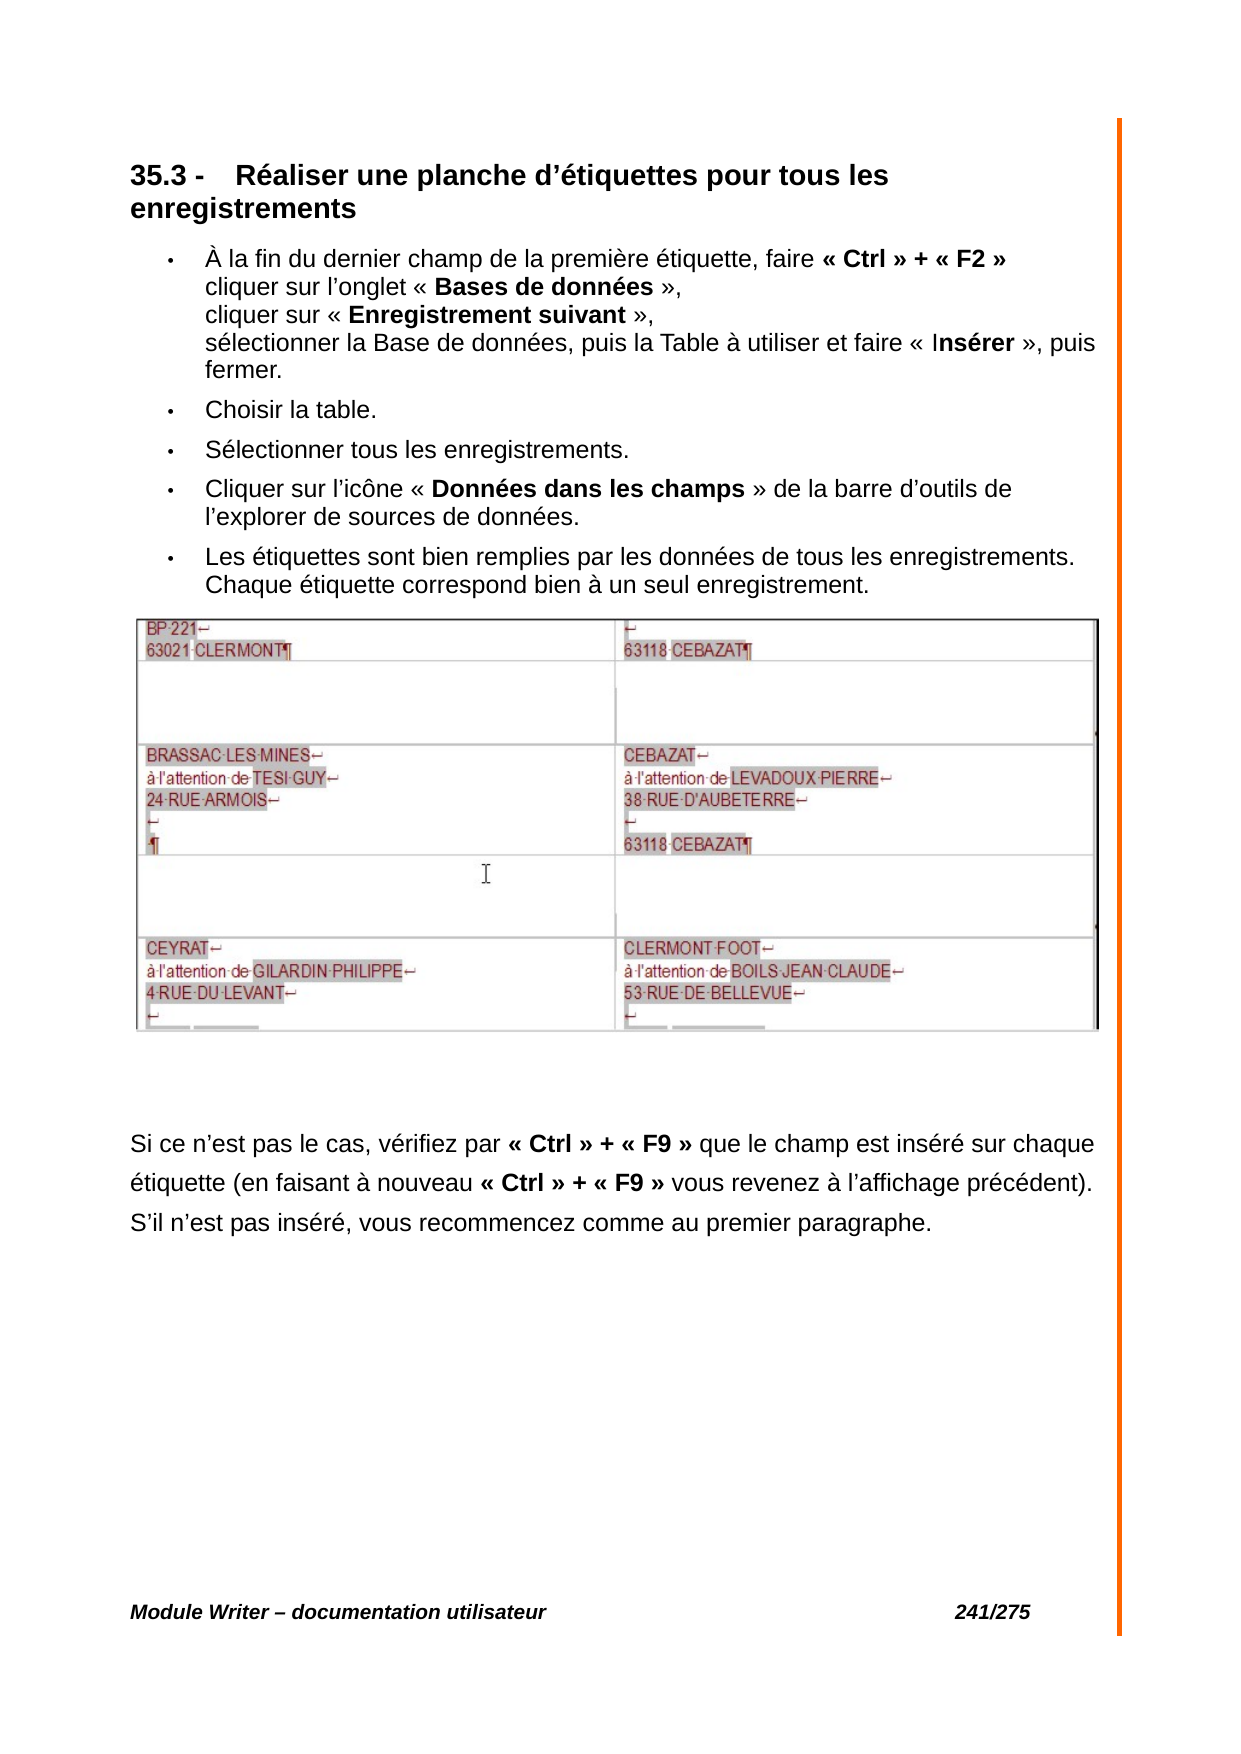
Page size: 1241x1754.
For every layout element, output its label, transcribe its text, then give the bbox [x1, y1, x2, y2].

list Cliquer sur l’icône « Données dans les champs » de la barre d’outils de l’explorer de sources de données. [167, 475, 1105, 531]
list Sélectionner tous les enregistrements. [167, 436, 1105, 463]
text étiquette (en faisant à nouveau « Ctrl » + « F9 » vous revenez à l’affichage précédent). [130, 1169, 1105, 1197]
list À la fin du dernier champ de la première étiquette, faire « Ctrl » + « F2 » cliquer sur l’onglet « Bases de données », cliquer sur « Enregistrement suivant », sélectionner la Base de données, puis la Table à utiliser et faire « Insérer », puis fermer. [167, 244, 1105, 384]
list Choisir la table. [167, 396, 1105, 424]
text S’il n’est pas inséré, vous recommencez comme au premier paragraphe. [130, 1209, 1105, 1237]
list Les étiquettes sont bien remplies par les données de tous les enregistrements. Chaque étiquette correspond bien à un seul enregistrement. [167, 543, 1105, 599]
text Si ce n’est pas le cas, vérifiez par « Ctrl » + « F9 » que le champ est inséré sur chaque [130, 1129, 1105, 1157]
subtitle Réaliser une planche d’étiquettes pour tous les enregistrements [130, 159, 1105, 224]
picture [136, 618, 1099, 1033]
